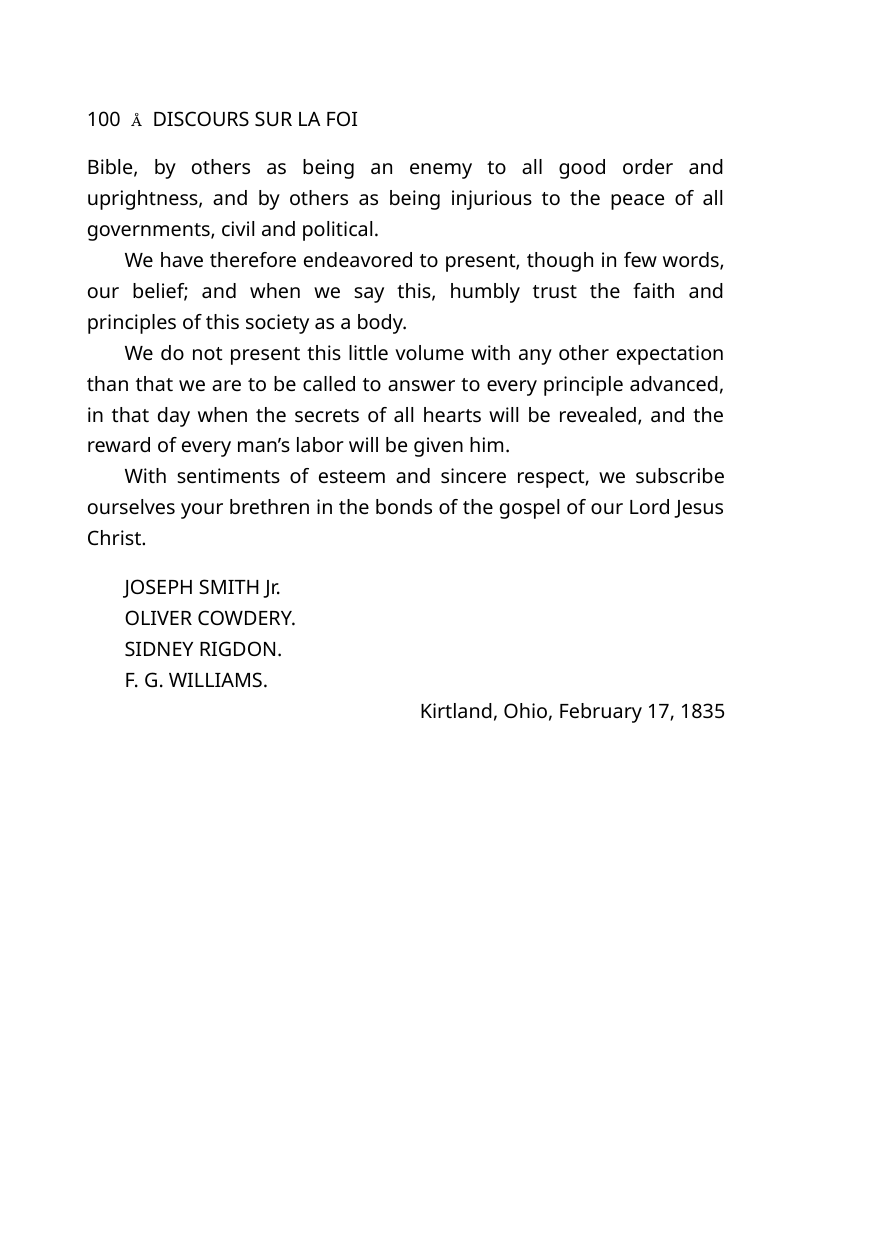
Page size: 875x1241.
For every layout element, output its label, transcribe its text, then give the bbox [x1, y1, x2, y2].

text Bible, by others as being an enemy to all good order and uprightness, and by others as being injurious to the peace of all governments, civil and political. [87, 153, 725, 242]
text With sentiments of esteem and sincere respect, we subscribe ourselves your brethren in the bonds of the gospel of our Lord Jesus Christ. [87, 463, 725, 552]
text Kirtland, Ohio, February 17, 1835 [87, 697, 725, 724]
text JOSEPH SMITH Jr. [87, 573, 725, 600]
text F. G. WILLIAMS. [87, 666, 725, 693]
text OLIVER COWDERY. [87, 604, 725, 631]
text SIDNEY RIGDON. [87, 635, 725, 662]
text We have therefore endeavored to present, though in few words, our belief; and when we say this, humbly trust the faith and principles of this society as a body. [87, 246, 725, 335]
text We do not present this little volume with any other expectation than that we are to be called to answer to every principle advanced, in that day when the secrets of all hearts will be revealed, and the reward of every man’s labor will be given him. [87, 339, 725, 459]
